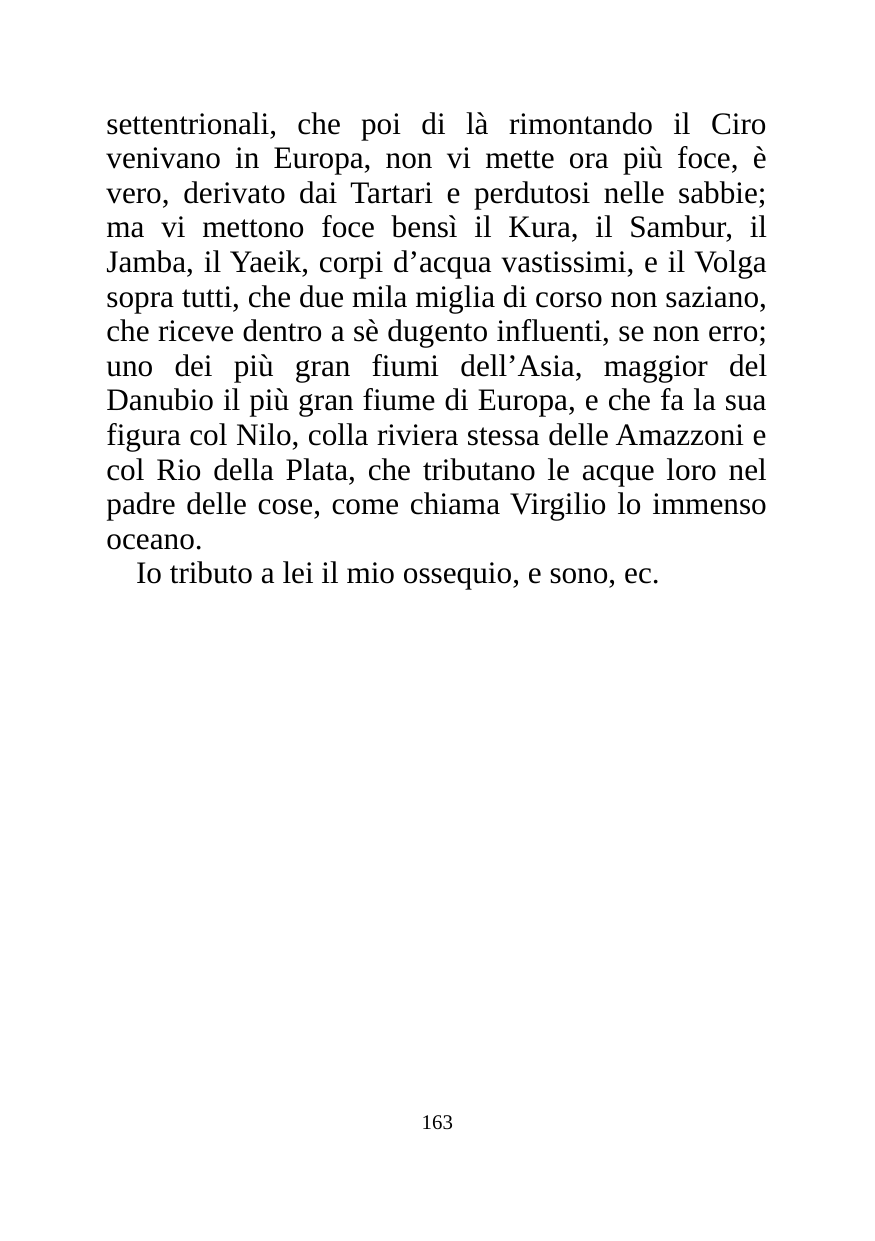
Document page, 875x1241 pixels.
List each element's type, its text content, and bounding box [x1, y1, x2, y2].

text Io tributo a lei il mio ossequio, e sono, ec. [106, 556, 768, 590]
text settentrionali, che poi di là rimontando il Ciro venivano in Europa, non vi mette ora più foce, è vero, derivato dai Tartari e perdutosi nelle sabbie; ma vi mettono foce bensì il Kura, il Sambur, il Jamba, il Yaeik, corpi d’acqua vastissimi, e il Volga sopra tutti, che due mila miglia di corso non saziano, che riceve dentro a sè dugento influenti, se non erro; uno dei più gran fiumi dell’Asia, maggior del Danubio il più gran fiume di Europa, e che fa la sua figura col Nilo, colla riviera stessa delle Amazzoni e col Rio della Plata, che tributano le acque loro nel padre delle cose, come chiama Virgilio lo immenso oceano. [106, 106, 768, 556]
